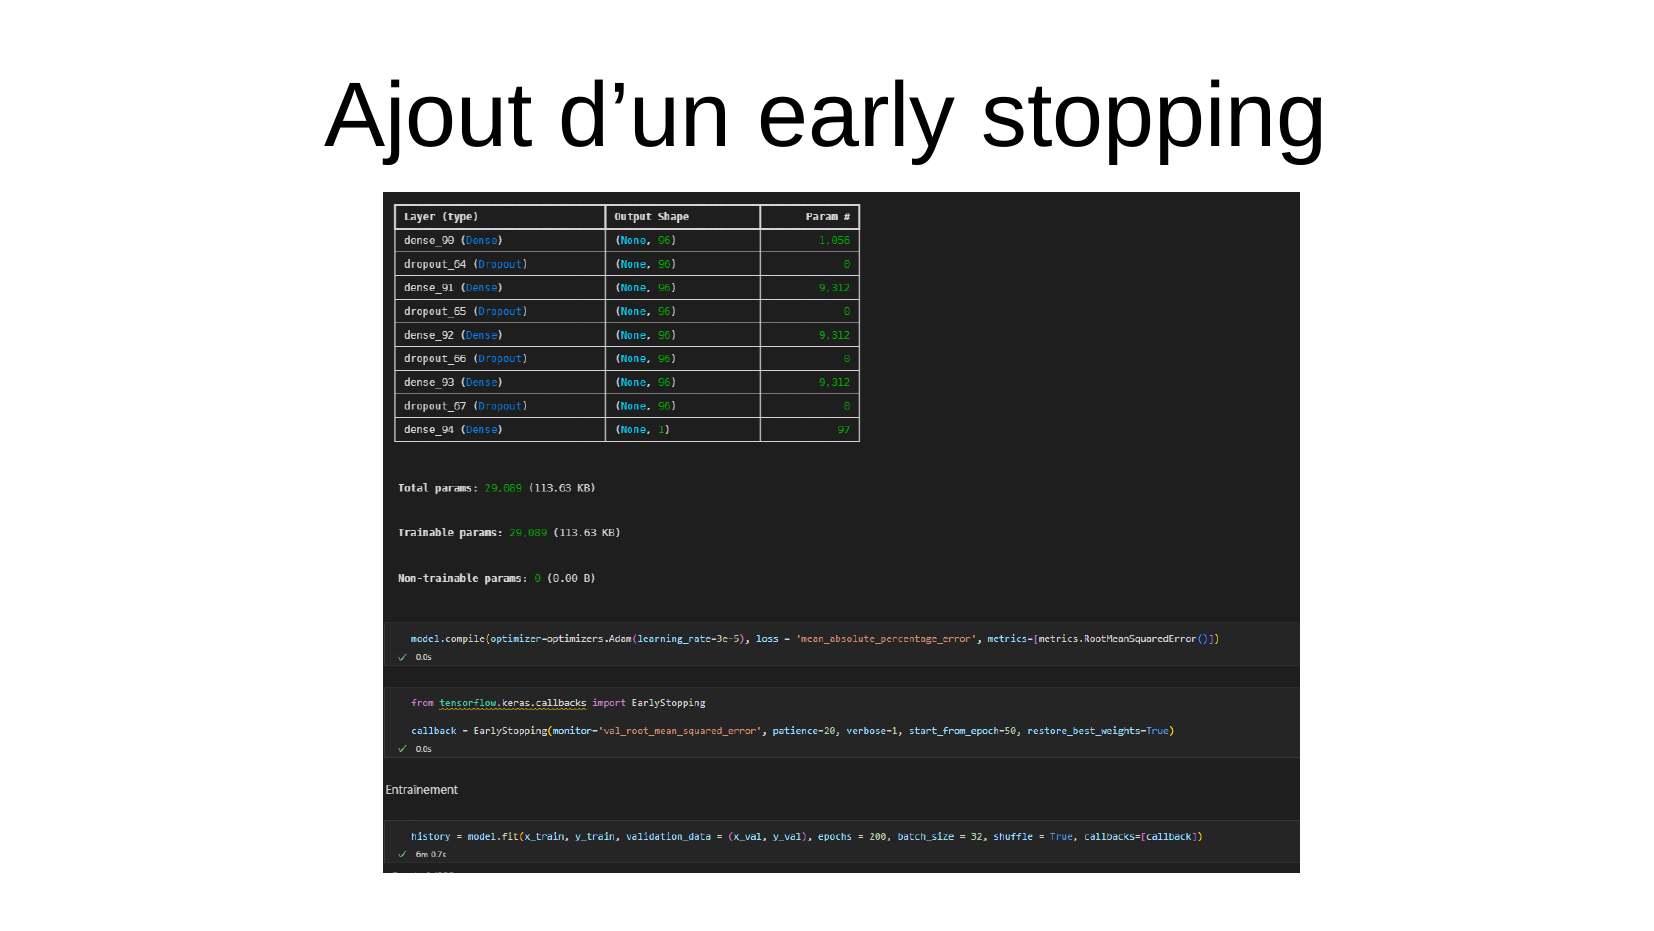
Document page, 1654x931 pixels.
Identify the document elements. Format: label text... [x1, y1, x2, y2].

picture [383, 192, 1300, 873]
title Ajout d’un early stopping [82, 37, 1571, 193]
